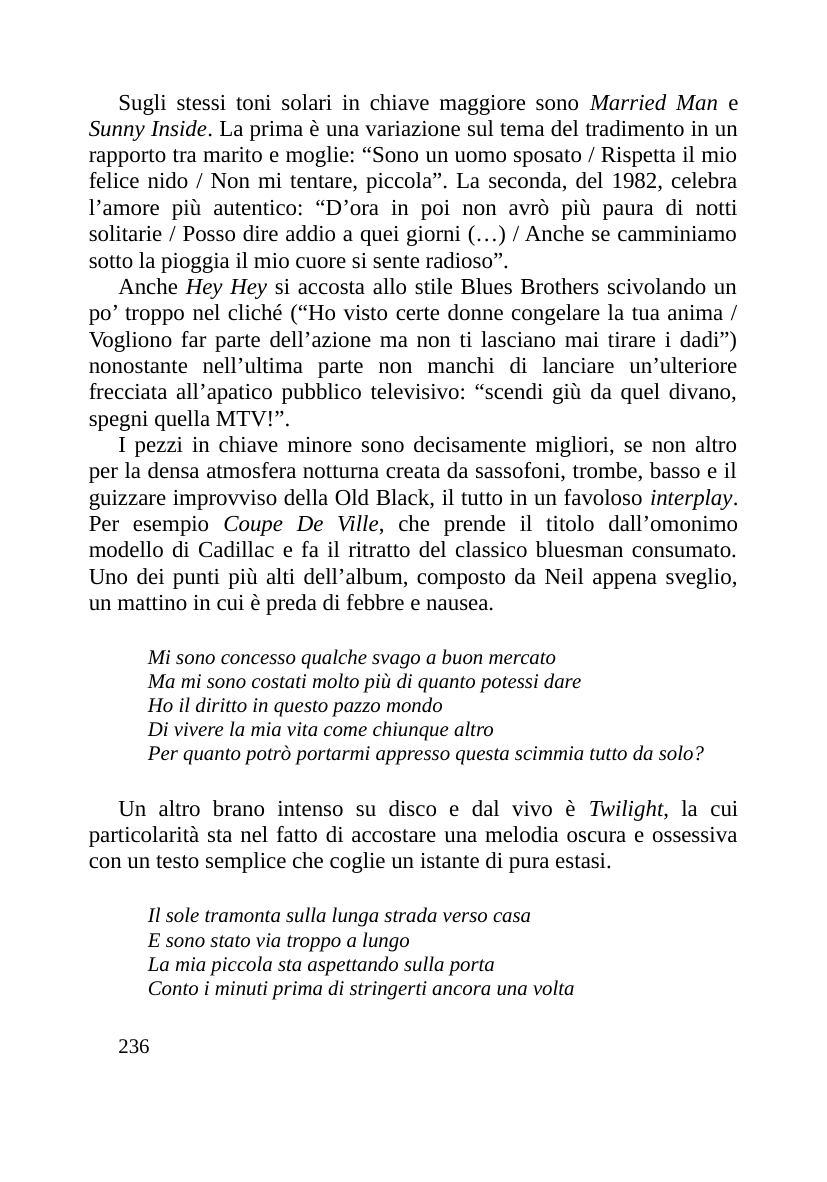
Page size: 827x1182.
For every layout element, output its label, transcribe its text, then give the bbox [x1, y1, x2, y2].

text Ho il diritto in questo pazzo mondo [88, 693, 738, 717]
text La mia piccola sta aspettando sulla porta [88, 952, 738, 976]
text Il sole tramonta sulla lunga strada verso casa [88, 903, 738, 927]
text Per quanto potrò portarmi appresso questa scimmia tutto da solo? [88, 741, 738, 765]
text Ma mi sono costati molto più di quanto potessi dare [88, 669, 738, 693]
text Un altro brano intenso su disco e dal vivo è Twilight, la cui particolarità sta nel fatto di accostare una melodia oscura e ossessiva con un testo semplice che coglie un istante di pura estasi. [88, 795, 738, 874]
text Conto i minuti prima di stringerti ancora una volta [88, 976, 738, 1000]
text Di vivere la mia vita come chiunque altro [88, 717, 738, 741]
text I pezzi in chiave minore sono decisamente migliori, se non altro per la densa atmosfera notturna creata da sassofoni, trombe, basso e il guizzare improvviso della Old Black, il tutto in un favoloso interplay. Per esempio Coupe De Ville, che prende il titolo dall’omonimo modello di Cadillac e fa il ritratto del classico bluesman consumato. Uno dei punti più alti dell’album, composto da Neil appena sveglio, un mattino in cui è preda di febbre e nausea. [88, 431, 738, 616]
text Mi sono concesso qualche svago a buon mercato [88, 645, 738, 669]
text Anche Hey Hey si accosta allo stile Blues Brothers scivolando un po’ troppo nel cliché (“Ho visto certe donne congelare la tua anima / Vogliono far parte dell’azione ma non ti lasciano mai tirare i dadi”) nonostante nell’ultima parte non manchi di lanciare un’ulteriore frecciata all’apatico pubblico televisivo: “scendi giù da quel divano, spegni quella MTV!”. [88, 273, 738, 431]
text E sono stato via troppo a lungo [88, 927, 738, 952]
text Sugli stessi toni solari in chiave maggiore sono Married Man e Sunny Inside. La prima è una variazione sul tema del tradimento in un rapporto tra marito e moglie: “Sono un uomo sposato / Rispetta il mio felice nido / Non mi tentare, piccola”. La seconda, del 1982, celebra l’amore più autentico: “D’ora in poi non avrò più paura di notti solitarie / Posso dire addio a quei giorni (…) / Anche se camminiamo sotto la pioggia il mio cuore si sente radioso”. [88, 88, 738, 273]
